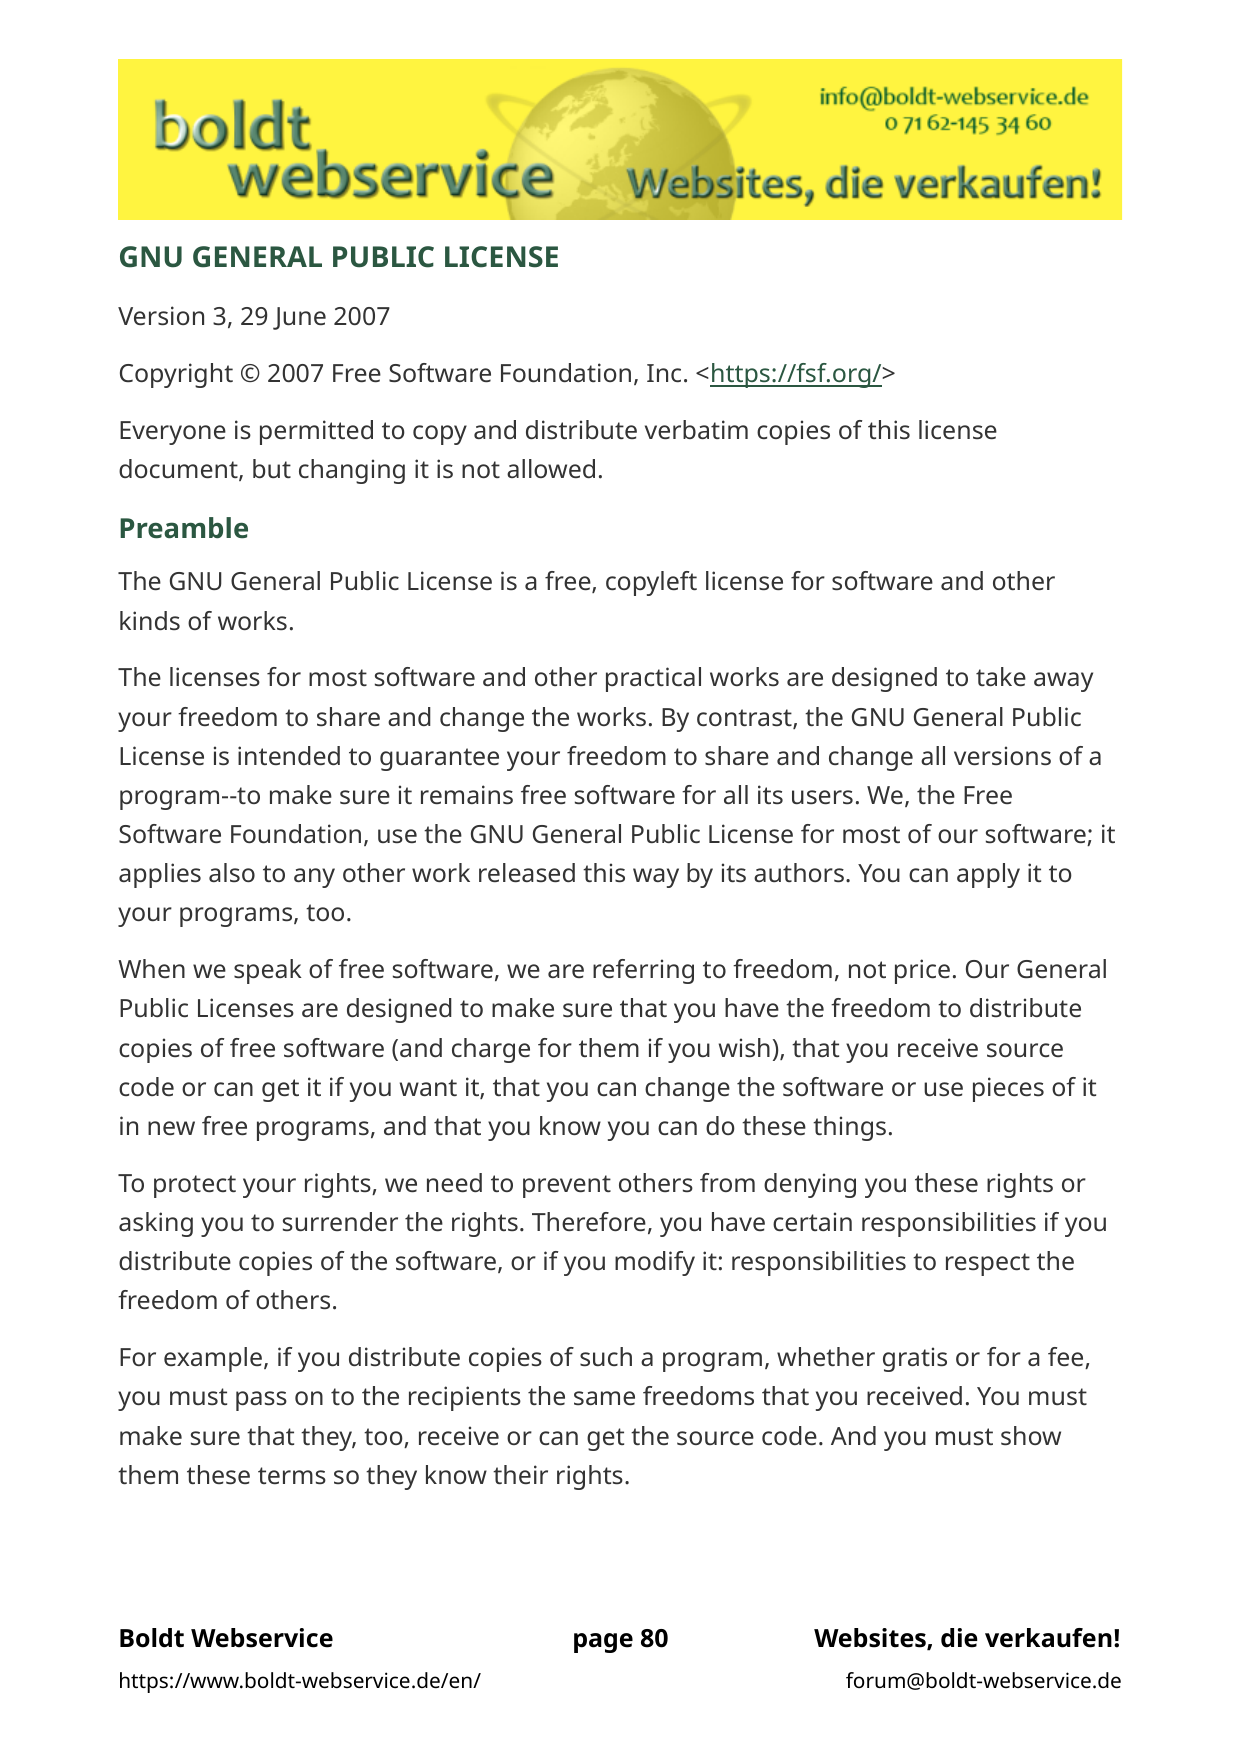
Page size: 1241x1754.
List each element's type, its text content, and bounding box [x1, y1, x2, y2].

text Copyright © 2007 Free Software Foundation, Inc. <https://fsf.org/> [118, 356, 1122, 390]
text When we speak of free software, we are referring to freedom, not price. Our General Public Licenses are designed to make sure that you have the freedom to distribute copies of free software (and charge for them if you wish), that you receive source code or can get it if you want it, that you can change the software or use pieces of it in new free programs, and that you know you can do these things. [118, 952, 1122, 1143]
text The licenses for most software and other practical works are designed to take away your freedom to share and change the works. By contrast, the GNU General Public License is intended to guarantee your freedom to share and change all versions of a program--to make sure it remains free software for all its users. We, the Free Software Foundation, use the GNU General Public License for most of our software; it applies also to any other work released this way by its authors. You can apply it to your programs, too. [118, 660, 1122, 929]
text The GNU General Public License is a free, copyleft license for software and other kinds of works. [118, 564, 1122, 637]
text To protect your rights, we need to prevent others from denying you these rights or asking you to surrender the rights. Therefore, you have certain responsibilities if you distribute copies of the software, or if you modify it: responsibilities to respect the freedom of others. [118, 1166, 1122, 1317]
text Everyone is permitted to copy and distribute verbatim copies of this license document, but changing it is not allowed. [118, 413, 1122, 486]
text Version 3, 29 June 2007 [118, 299, 1122, 333]
picture [118, 59, 1123, 220]
text For example, if you distribute copies of such a program, whether gratis or for a fee, you must pass on to the recipients the same freedoms that you received. You must make sure that they, too, receive or can get the source code. And you must show them these terms so they know their rights. [118, 1340, 1122, 1491]
subtitle Preamble [118, 509, 1122, 546]
subtitle GNU GENERAL PUBLIC LICENSE [118, 236, 1122, 275]
